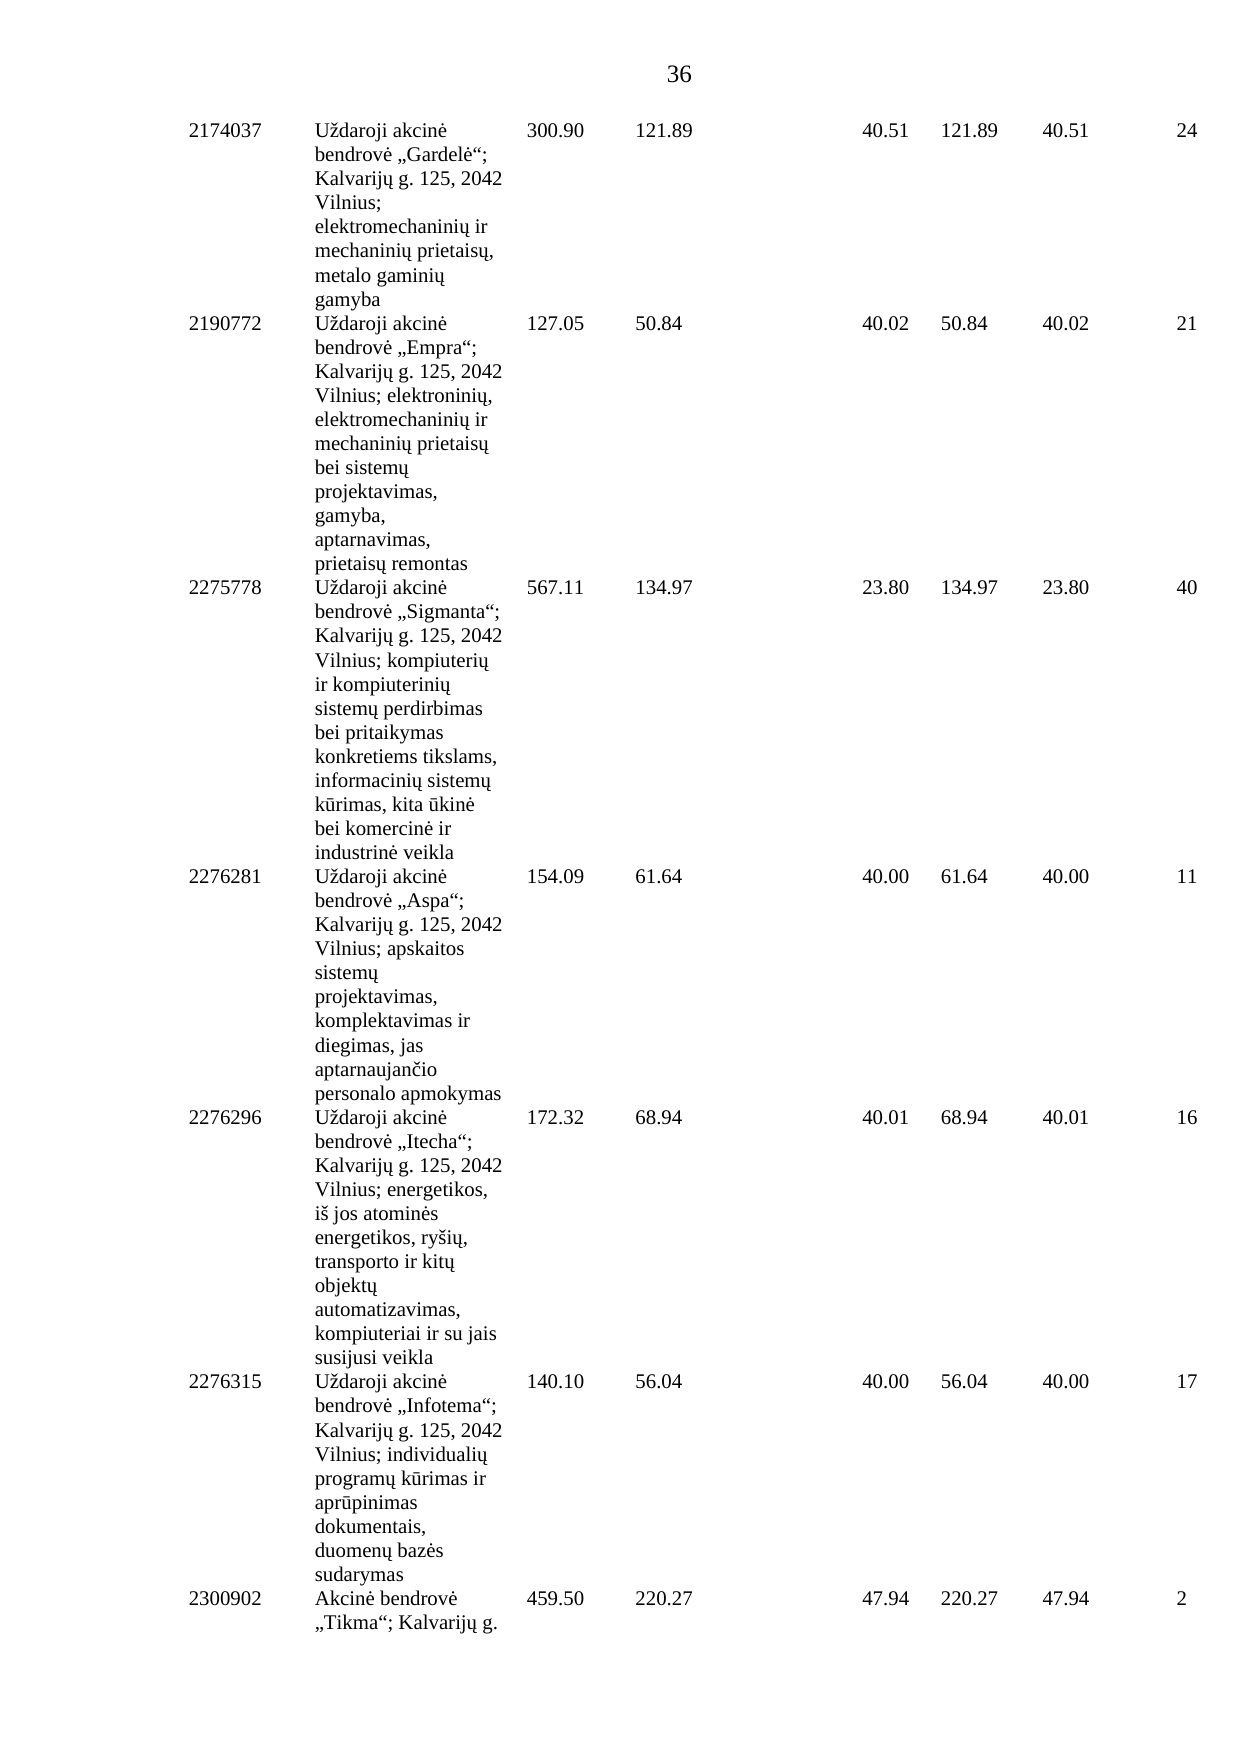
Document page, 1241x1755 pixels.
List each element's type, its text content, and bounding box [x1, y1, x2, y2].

table_cell 40.01 [851, 1105, 929, 1369]
table_cell 134.97 [624, 575, 851, 864]
table_cell 23.80 [1031, 575, 1165, 864]
table_cell 11 [1165, 864, 1240, 1105]
table_cell 2174037 [177, 118, 303, 311]
table_cell 220.27 [929, 1586, 1031, 1634]
table_cell 16 [1165, 1105, 1240, 1369]
table_cell 23.80 [851, 575, 929, 864]
table_cell 134.97 [929, 575, 1031, 864]
table_cell Uždaroji akcinė bendrovė „Aspa“; Kalvarijų g. 125, 2042 Vilnius; apskaitos sistemų projektavimas, komplektavimas ir diegimas, jas aptarnaujančio personalo apmokymas [303, 864, 515, 1105]
table_cell 61.64 [624, 864, 851, 1105]
table_cell 50.84 [929, 311, 1031, 575]
table_cell 220.27 [624, 1586, 851, 1634]
table_cell Uždaroji akcinė bendrovė „Itecha“; Kalvarijų g. 125, 2042 Vilnius; energetikos, iš jos atominės energetikos, ryšių, transporto ir kitų objektų automatizavimas, kompiuteriai ir su jais susijusi veikla [303, 1105, 515, 1369]
table_cell 40.02 [851, 311, 929, 575]
table_cell 47.94 [851, 1586, 929, 1634]
table_cell 172.32 [515, 1105, 624, 1369]
table_cell 2276296 [177, 1105, 303, 1369]
table_cell 2300902 [177, 1586, 303, 1634]
table_cell 56.04 [929, 1369, 1031, 1586]
table_cell 24 [1165, 118, 1240, 311]
table_cell Uždaroji akcinė bendrovė „Gardelė“; Kalvarijų g. 125, 2042 Vilnius; elektromechaninių ir mechaninių prietaisų, metalo gaminių gamyba [303, 118, 515, 311]
table_cell 61.64 [929, 864, 1031, 1105]
table_cell 121.89 [624, 118, 851, 311]
table_cell 47.94 [1031, 1586, 1165, 1634]
table_cell 459.50 [515, 1586, 624, 1634]
table_cell Uždaroji akcinė bendrovė „Empra“; Kalvarijų g. 125, 2042 Vilnius; elektroninių, elektromechaninių ir mechaninių prietaisų bei sistemų projektavimas, gamyba, aptarnavimas, prietaisų remontas [303, 311, 515, 575]
table_cell 140.10 [515, 1369, 624, 1586]
table_cell 40.51 [851, 118, 929, 311]
table_cell Uždaroji akcinė bendrovė „Infotema“; Kalvarijų g. 125, 2042 Vilnius; individualių programų kūrimas ir aprūpinimas dokumentais, duomenų bazės sudarymas [303, 1369, 515, 1586]
table_cell 56.04 [624, 1369, 851, 1586]
table_cell 567.11 [515, 575, 624, 864]
table_cell 40.00 [1031, 864, 1165, 1105]
table_cell Uždaroji akcinė bendrovė „Sigmanta“; Kalvarijų g. 125, 2042 Vilnius; kompiuterių ir kompiuterinių sistemų perdirbimas bei pritaikymas konkretiems tikslams, informacinių sistemų kūrimas, kita ūkinė bei komercinė ir industrinė veikla [303, 575, 515, 864]
table_cell 21 [1165, 311, 1240, 575]
table_cell 2 [1165, 1586, 1240, 1634]
table_cell 121.89 [929, 118, 1031, 311]
table_cell 40.02 [1031, 311, 1165, 575]
table_cell 40.00 [851, 1369, 929, 1586]
table_cell 40.00 [851, 864, 929, 1105]
table_cell 127.05 [515, 311, 624, 575]
table_cell 68.94 [624, 1105, 851, 1369]
table_cell 2275778 [177, 575, 303, 864]
table_cell Akcinė bendrovė „Tikma“; Kalvarijų g. [303, 1586, 515, 1634]
table_cell 2276281 [177, 864, 303, 1105]
table_cell 2190772 [177, 311, 303, 575]
table_cell 40.51 [1031, 118, 1165, 311]
table_cell 2276315 [177, 1369, 303, 1586]
table_cell 17 [1165, 1369, 1240, 1586]
table_cell 300.90 [515, 118, 624, 311]
table_cell 40 [1165, 575, 1240, 864]
table_cell 68.94 [929, 1105, 1031, 1369]
table_cell 50.84 [624, 311, 851, 575]
table_cell 154.09 [515, 864, 624, 1105]
table_cell 40.01 [1031, 1105, 1165, 1369]
table_cell 40.00 [1031, 1369, 1165, 1586]
